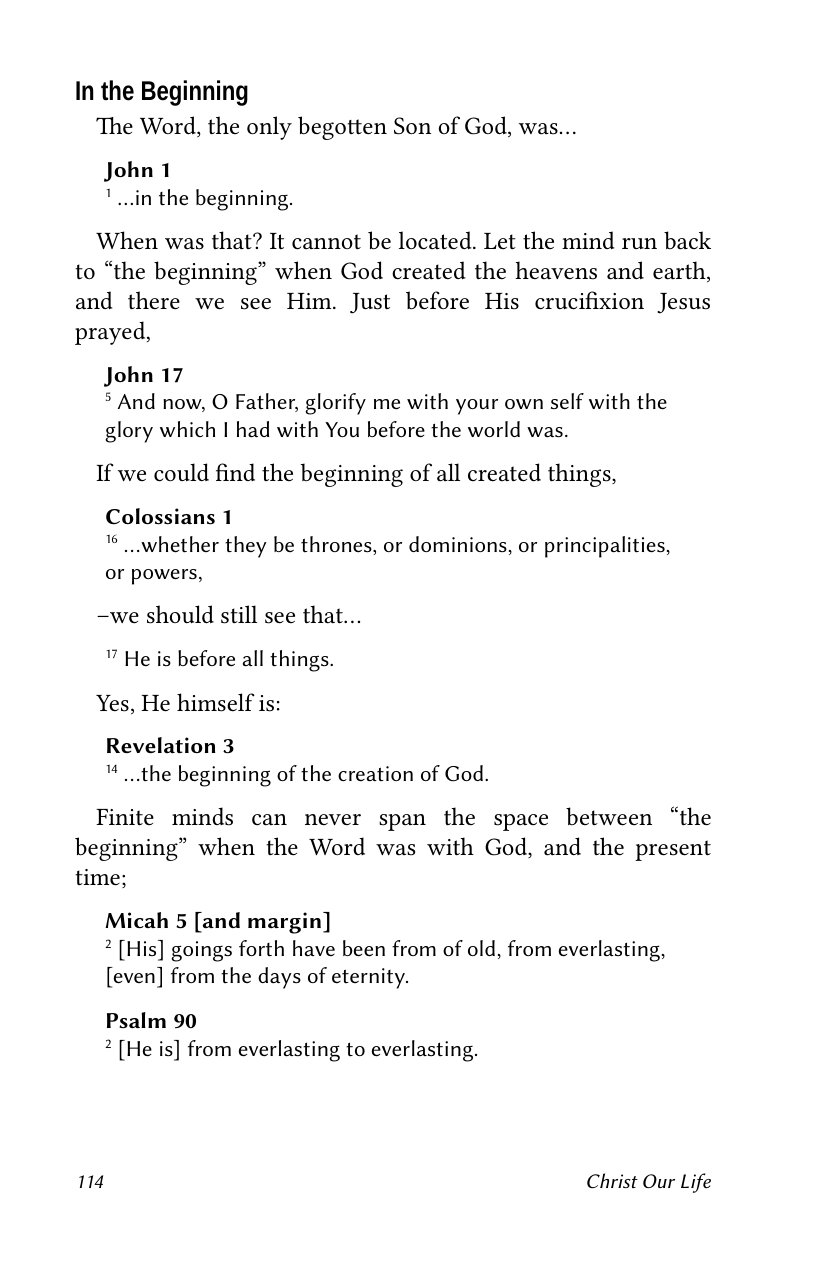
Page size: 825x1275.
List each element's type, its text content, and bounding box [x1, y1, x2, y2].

text Yes, He himself is: [75, 688, 712, 717]
text 2 [He is] from everlasting to everlasting. [105, 1036, 682, 1062]
text The Word, the only begotten Son of God, was… [75, 112, 712, 141]
text 5 And now, O Father, glorify me with your own self with the glory which I had with You before the world was. [105, 389, 682, 443]
text 17 He is before all things. [105, 646, 682, 672]
text Finite minds can never span the space between “the beginning” when the Word was with God, and the present time; [75, 803, 712, 892]
text John 17 [105, 362, 712, 388]
text 1 ...in the beginning. [105, 184, 682, 211]
text Psalm 90 [105, 1008, 712, 1034]
text 16 ...whether they be thrones, or dominions, or principalities, or powers, [105, 531, 682, 585]
subtitle In the Beginning [75, 75, 712, 106]
text John 1 [105, 157, 712, 183]
text 2 [His] goings forth have been from of old, from everlasting, [even] from the days of eternity. [105, 936, 682, 989]
text If we could find the beginning of all created things, [75, 459, 712, 487]
text When was that? It cannot be located. Let the mind run back to “the beginning” when God created the heavens and earth, and there we see Him. Just before His crucifixion Jesus prayed, [75, 227, 712, 345]
text 14 ...the beginning of the creation of God. [105, 761, 682, 787]
text –we should still see that… [75, 601, 712, 630]
text Colossians 1 [105, 504, 712, 530]
text Micah 5 [and margin] [105, 908, 712, 934]
text Revelation 3 [105, 733, 712, 759]
